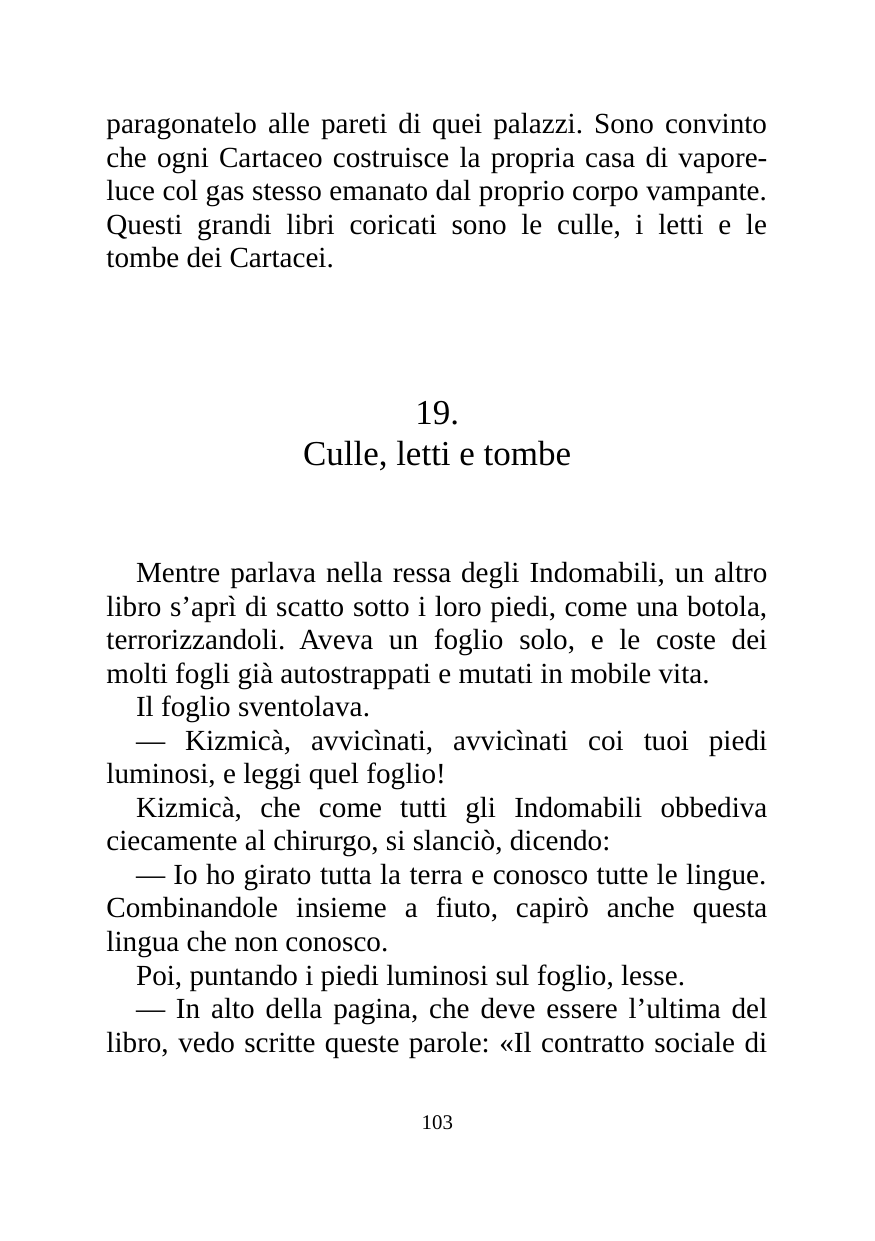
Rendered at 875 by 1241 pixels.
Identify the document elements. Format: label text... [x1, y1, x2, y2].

subtitle 19. Culle, letti e tombe [106, 392, 768, 472]
text Il foglio sventolava. [106, 689, 768, 723]
text — Io ho girato tutta la terra e conosco tutte le lingue. Combinandole insieme a fiuto, capirò anche questa lingua che non conosco. [106, 857, 768, 958]
text paragonatelo alle pareti di quei palazzi. Sono convinto che ogni Cartaceo costruisce la propria casa di vapore-luce col gas stesso emanato dal proprio corpo vampante. Questi grandi libri coricati sono le culle, i letti e le tombe dei Cartacei. [106, 106, 768, 274]
text — Kizmicà, avvicìnati, avvicìnati coi tuoi piedi luminosi, e leggi quel foglio! [106, 723, 768, 790]
text — In alto della pagina, che deve essere l’ultima del libro, vedo scritte queste parole: «Il contratto sociale di [106, 991, 768, 1058]
text Poi, puntando i piedi luminosi sul foglio, lesse. [106, 958, 768, 991]
text Mentre parlava nella ressa degli Indomabili, un altro libro s’aprì di scatto sotto i loro piedi, come una botola, terrorizzandoli. Aveva un foglio solo, e le coste dei molti fogli già autostrappati e mutati in mobile vita. [106, 555, 768, 689]
text Kizmicà, che come tutti gli Indomabili obbediva ciecamente al chirurgo, si slanciò, dicendo: [106, 790, 768, 857]
